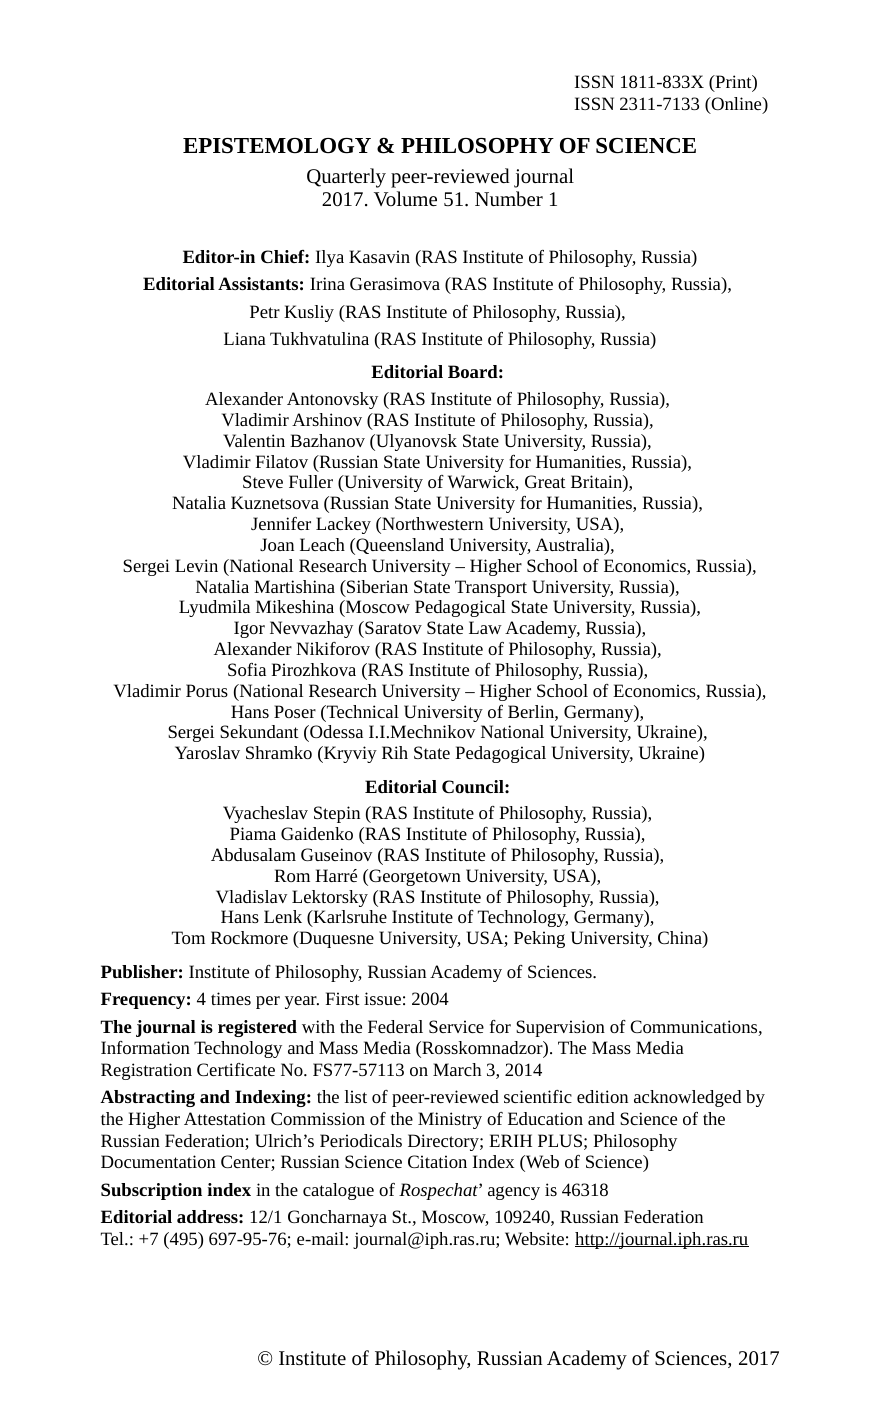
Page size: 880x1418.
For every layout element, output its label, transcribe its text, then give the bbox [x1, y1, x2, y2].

text EPISTEMOLOGY & PHILOSOPHY OF SCIENCE [100, 132, 779, 158]
text The journal is registered with the Federal Service for Supervision of Communications, Information Technology and Mass Media (Rosskomnadzor). The Mass Media Registration Certificate No. FS77-57113 on March 3, 2014 [100, 1016, 779, 1080]
text Tel.: +7 (495) 697-95-76; e-mail: journal@iph.ras.ru; Website: http://journal.iph.ras.ru [100, 1228, 779, 1249]
text Editorial Board: [100, 361, 779, 383]
text Petr Kusliy (RAS Institute of Philosophy, Russia), [100, 301, 779, 322]
text Editorial address: 12/1 Goncharnaya St., Moscow, 109240, Russian Federation [100, 1206, 779, 1228]
text Abstracting and Indexing: the list of peer-reviewed scientific edition acknowledged by the Higher Attestation Commission of the Ministry of Education and Science of the Russian Federation; Ulrich’s Periodicals Directory; ERIH PLUS; Philosophy Documentation Center; Russian Science Citation Index (Web of Science) [100, 1086, 779, 1173]
text Frequency: 4 times per year. First issue: 2004 [100, 988, 779, 1010]
text Vyacheslav Stepin (RAS Institute of Philosophy, Russia), Piama Gaidenko (RAS Institute of Philosophy, Russia), Abdusalam Guseinov (RAS Institute of Philosophy, Russia), Rom Harré (Georgetown University, USA), Vladislav Lektorsky (RAS Institute of Philosophy, Russia), Hans Lenk (Karlsruhe Institute of Technology, Germany), Tom Rockmore (Duquesne University, USA; Peking University, China) [100, 803, 779, 949]
text Alexander Antonovsky (RAS Institute of Philosophy, Russia), Vladimir Arshinov (RAS Institute of Philosophy, Russia), Valentin Bazhanov (Ulyanovsk State University, Russia), Vladimir Filatov (Russian State University for Humanities, Russia), Steve Fuller (University of Warwick, Great Britain), Natalia Kuznetsova (Russian State University for Humanities, Russia), Jennifer Lackey (Northwestern University, USA), Joan Leach (Queensland University, Australia), Sergei Levin (National Research University – Higher School of Economics, Russia), Natalia Martishina (Siberian State Transport University, Russia), Lyudmila Mikeshina (Moscow Pedagogical State University, Russia), [100, 389, 779, 618]
text Quarterly peer-reviewed journal [100, 158, 779, 189]
text Editor-in Chief: Ilya Kasavin (RAS Institute of Philosophy, Russia) [100, 246, 779, 267]
text 2017. Volume 51. Number 1 [100, 189, 779, 210]
text Liana Tukhvatulina (RAS Institute of Philosophy, Russia) [100, 328, 779, 349]
text Editorial Assistants: Irina Gerasimova (RAS Institute of Philosophy, Russia), [100, 273, 779, 294]
text Subscription index in the catalogue of Rospechat’ agency is 46318 [100, 1178, 779, 1200]
text Publisher: Institute of Philosophy, Russian Academy of Sciences. [100, 961, 779, 982]
text Igor Nevvazhay (Saratov State Law Academy, Russia), Alexander Nikiforov (RAS Institute of Philosophy, Russia), Sofia Pirozhkova (RAS Institute of Philosophy, Russia), Vladimir Porus (National Research University – Higher School of Economics, Russia), Hans Poser (Technical University of Berlin, Germany), Sergei Sekundant (Odessa I.I.Mechnikov National University, Ukraine), Yaroslav Shramko (Kryviy Rih State Pedagogical University, Ukraine) [100, 618, 779, 764]
text Editorial Council: [100, 776, 779, 797]
